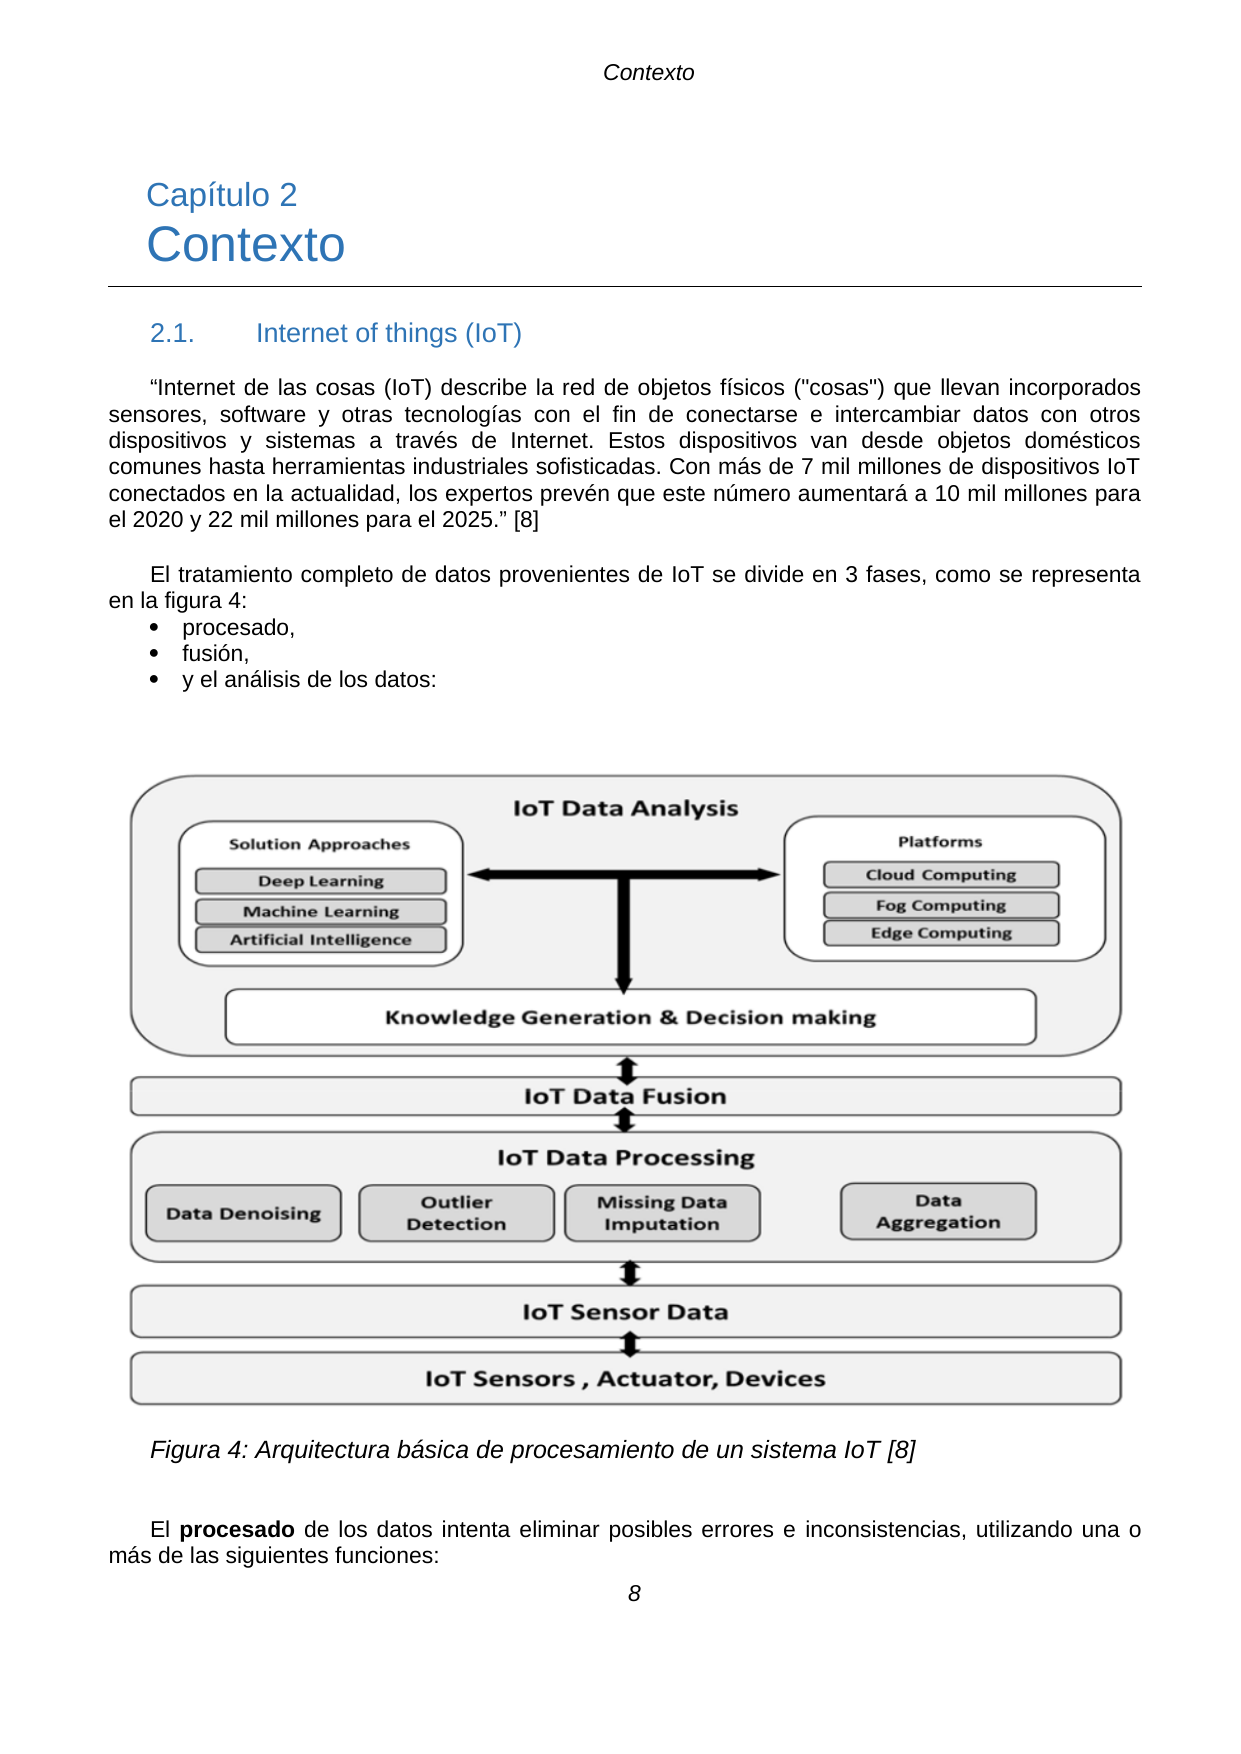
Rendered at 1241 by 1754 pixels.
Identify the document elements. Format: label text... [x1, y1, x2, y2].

list procesado, [108, 613, 1142, 640]
list y el análisis de los datos: [108, 666, 1142, 693]
text Figura 4: Arquitectura básica de procesamiento de un sistema IoT [8] [108, 1422, 1142, 1463]
text “Internet de las cosas (IoT) describe la red de objetos físicos ("cosas") que llevan incorporados sensores, software y otras tecnologías con el fin de conectarse e intercambiar datos con otros dispositivos y sistemas a través de Internet. Estos dispositivos van desde objetos domésticos comunes hasta herramientas industriales sofisticadas. Con más de 7 mil millones de dispositivos IoT conectados en la actualidad, los expertos prevén que este número aumentará a 10 mil millones para el 2020 y 22 mil millones para el 2025.” [8] [108, 374, 1142, 532]
list fusión, [108, 640, 1142, 666]
picture [108, 757, 1142, 1422]
text El procesado de los datos intenta eliminar posibles errores e inconsistencias, utilizando una o más de las siguientes funciones: [108, 1516, 1142, 1569]
subtitle Contexto [146, 176, 1142, 271]
text El tratamiento completo de datos provenientes de IoT se divide en 3 fases, como se representa en la figura 4: [108, 561, 1142, 613]
subtitle Internet of things (IoT) [108, 317, 1142, 348]
